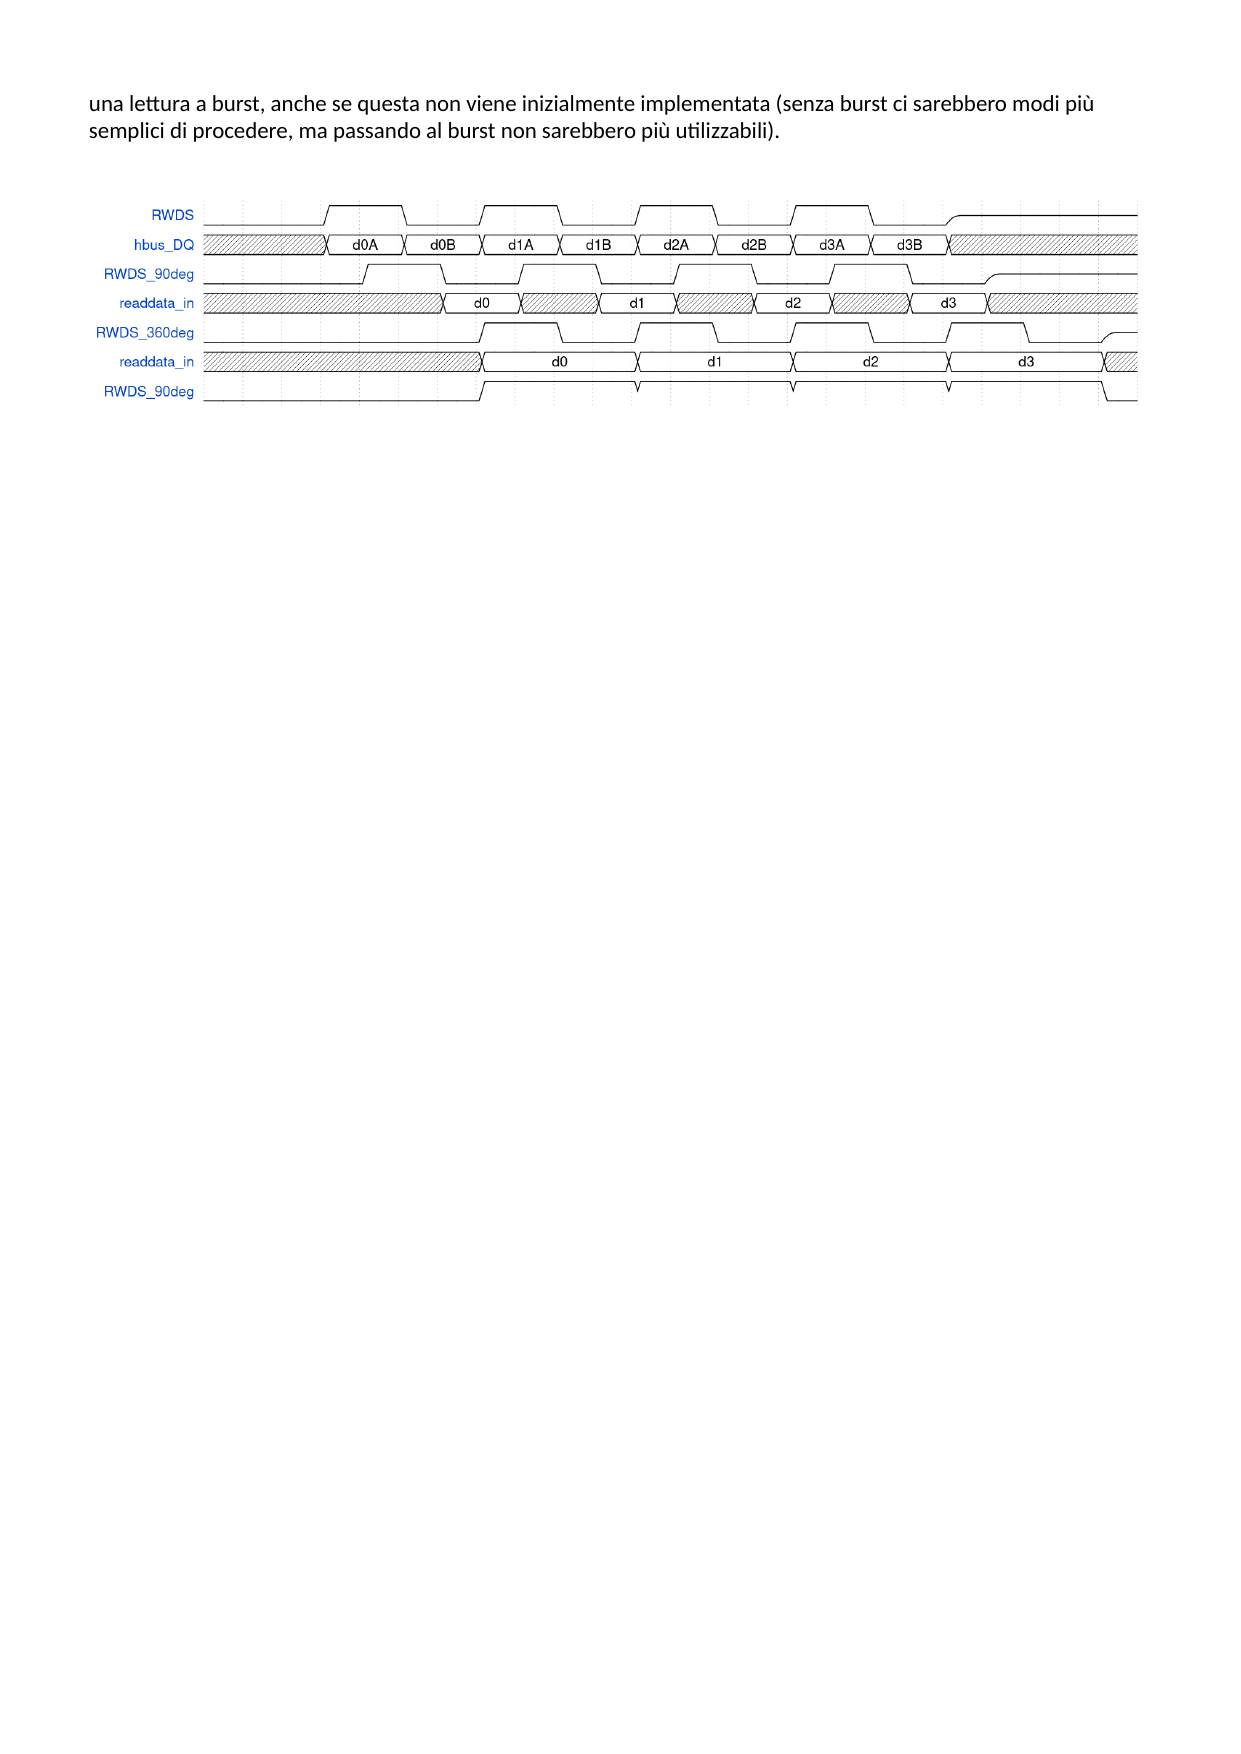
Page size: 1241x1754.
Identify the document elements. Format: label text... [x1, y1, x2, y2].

picture [88, 200, 1152, 409]
text una lettura a burst, anche se questa non viene inizialmente implementata (senza burst ci sarebbero modi più semplici di procedere, ma passando al burst non sarebbero più utilizzabili). [89, 89, 1152, 145]
